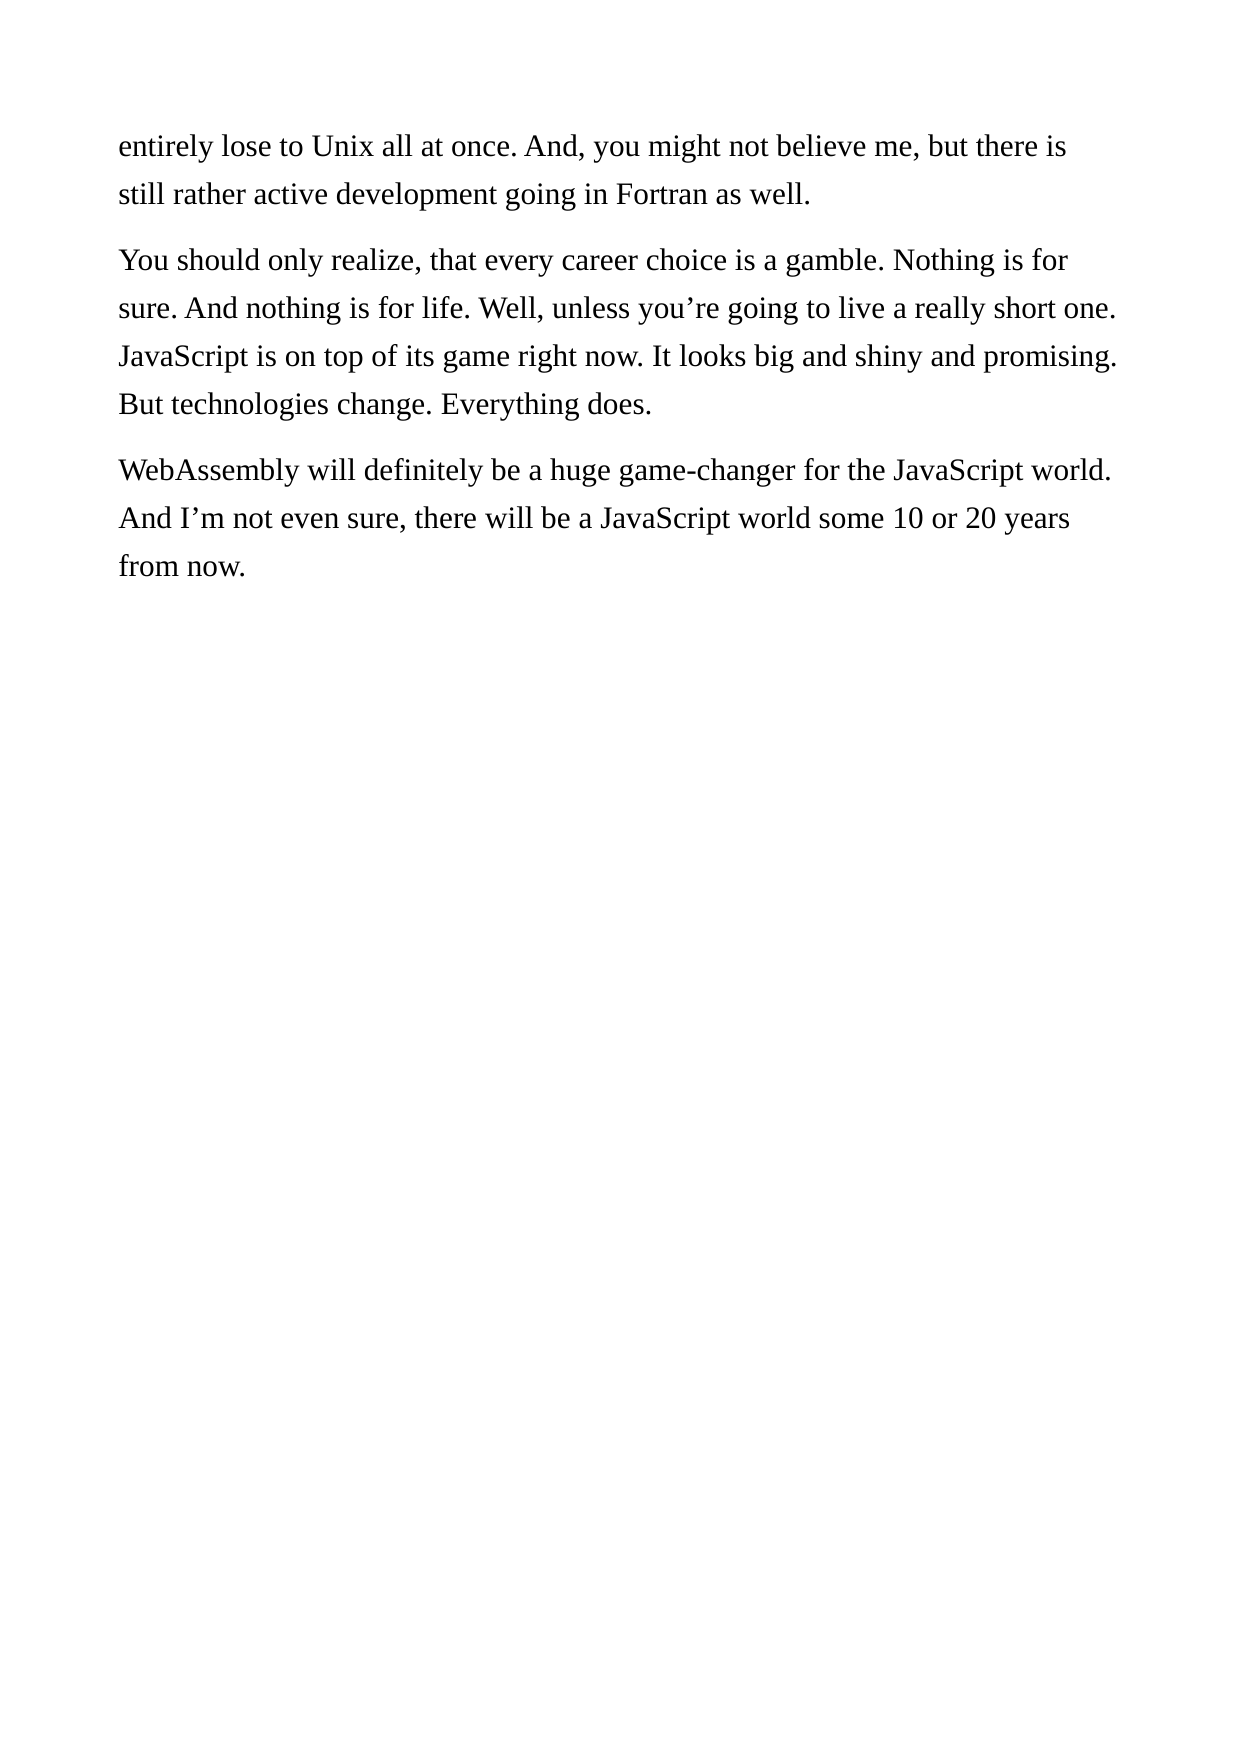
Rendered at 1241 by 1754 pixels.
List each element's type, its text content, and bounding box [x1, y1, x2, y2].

text entirely lose to Unix all at once. And, you might not believe me, but there is still rather active development going in Fortran as well. [118, 118, 1122, 214]
text You should only realize, that every career choice is a gamble. Nothing is for sure. And nothing is for life. Well, unless you’re going to live a really short one. JavaScript is on top of its game right now. It looks big and shiny and promising. But technologies change. Everything does. [118, 232, 1122, 424]
text WebAssembly will definitely be a huge game-changer for the JavaScript world. And I’m not even sure, there will be a JavaScript world some 10 or 20 years from now. [118, 442, 1122, 586]
